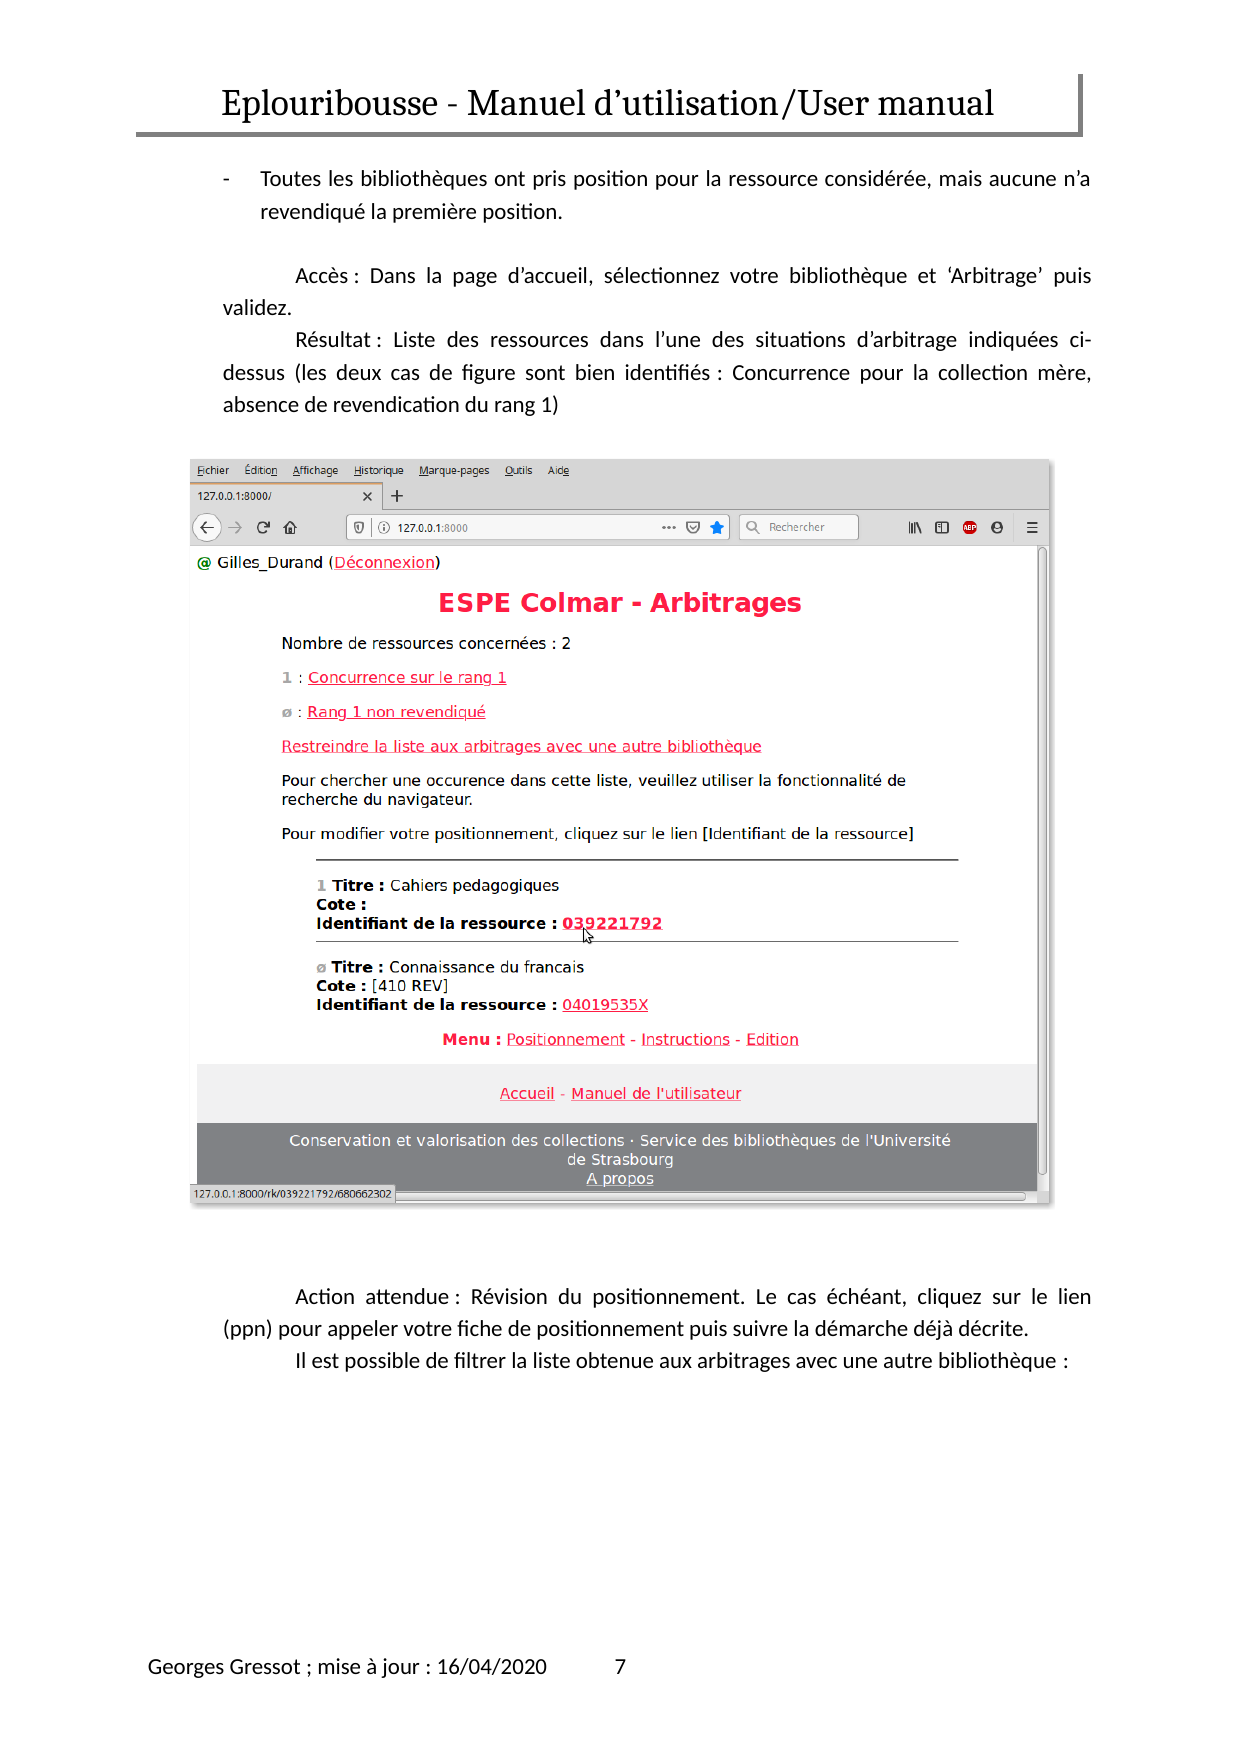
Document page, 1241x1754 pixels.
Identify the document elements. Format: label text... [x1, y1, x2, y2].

list Toutes les bibliothèques ont pris position pour la ressource considérée, mais aucune n’a revendiqué la première position. [223, 164, 1093, 225]
list Action attendue : Révision du positionnement. Le cas échéant, cliquez sur le lien (ppn) pour appeler votre fiche de positionnement puis suivre la démarche déjà décrite. [223, 1282, 1093, 1342]
list Accès : Dans la page d’accueil, sélectionnez votre bibliothèque et ‘Arbitrage’ puis validez. [223, 261, 1093, 321]
list Il est possible de filtrer la liste obtenue aux arbitrages avec une autre bibliothèque : [223, 1346, 1093, 1374]
list Résultat : Liste des ressources dans l’une des situations d’arbitrage indiquées ci-dessus (les deux cas de figure sont bien identifiés : Concurrence pour la collection mère, absence de revendication du rang 1) [223, 326, 1093, 418]
picture [185, 454, 1055, 1210]
